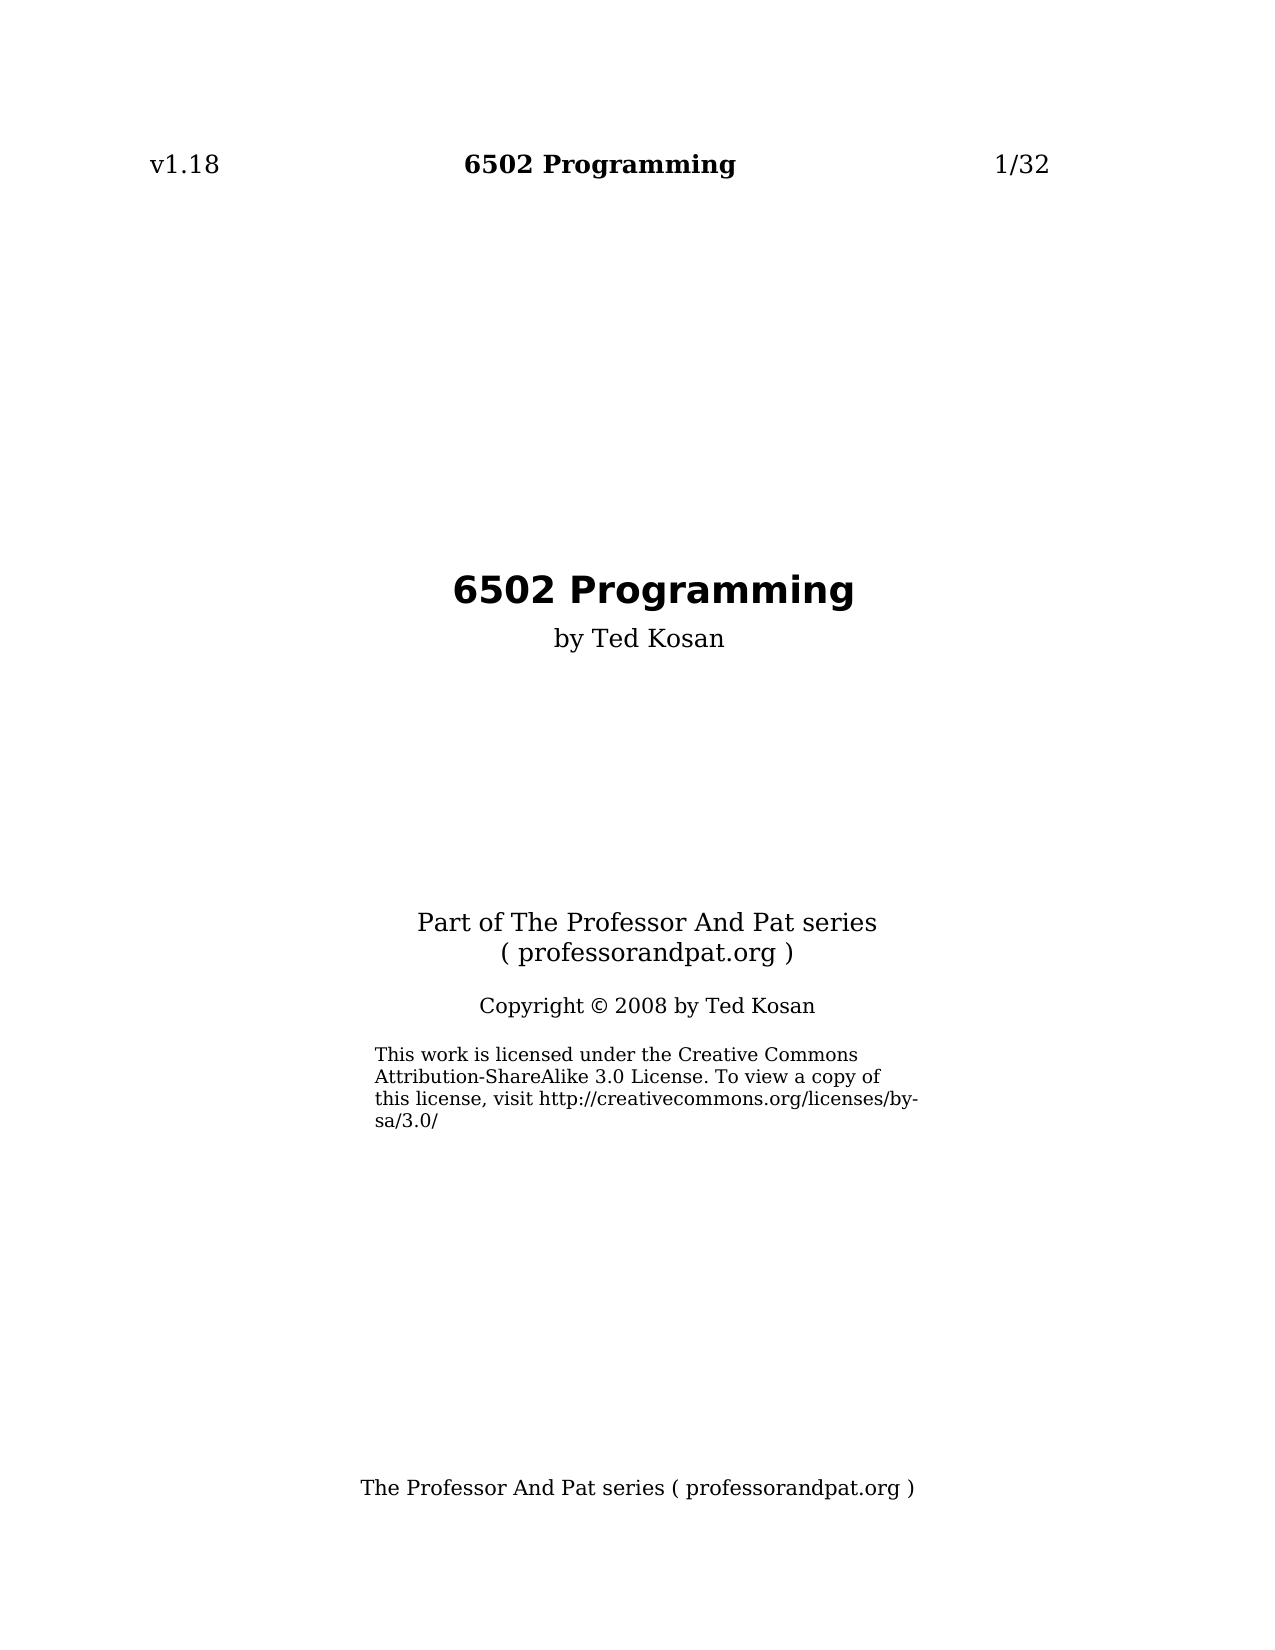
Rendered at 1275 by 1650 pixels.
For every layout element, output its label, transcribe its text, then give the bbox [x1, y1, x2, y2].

subtitle 6502 Programming [422, 568, 856, 612]
text by Ted Kosan [422, 624, 856, 654]
text This work is licensed under the Creative Commons Attribution-ShareAlike 3.0 License. To view a copy of this license, visit http://creativecommons.org/licenses/by-sa/3.0/ [374, 1044, 920, 1132]
text Copyright © 2008 by Ted Kosan [374, 991, 920, 1019]
text Part of The Professor And Pat series ( professorandpat.org ) [374, 908, 920, 967]
